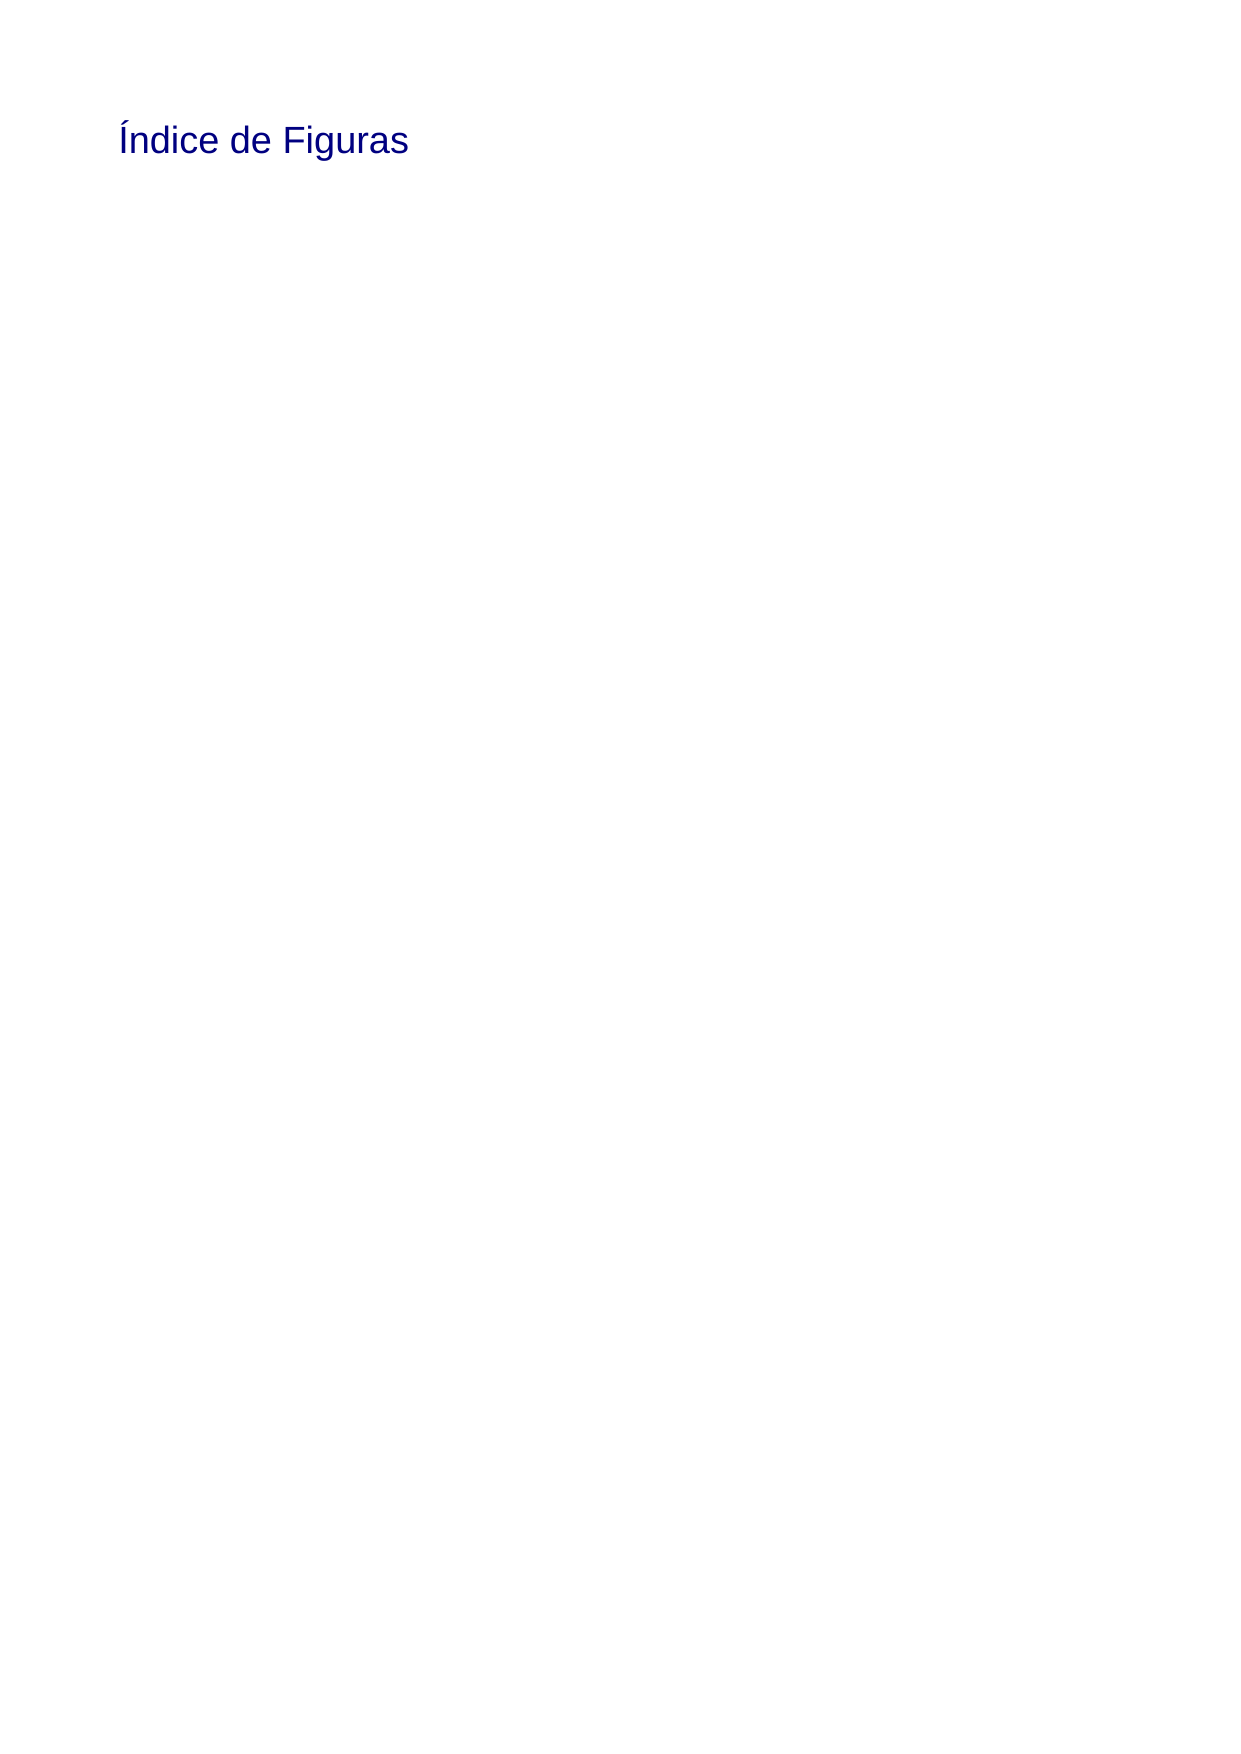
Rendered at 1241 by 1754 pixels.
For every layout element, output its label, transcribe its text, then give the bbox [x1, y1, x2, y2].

text Índice de Figuras [118, 118, 1122, 162]
